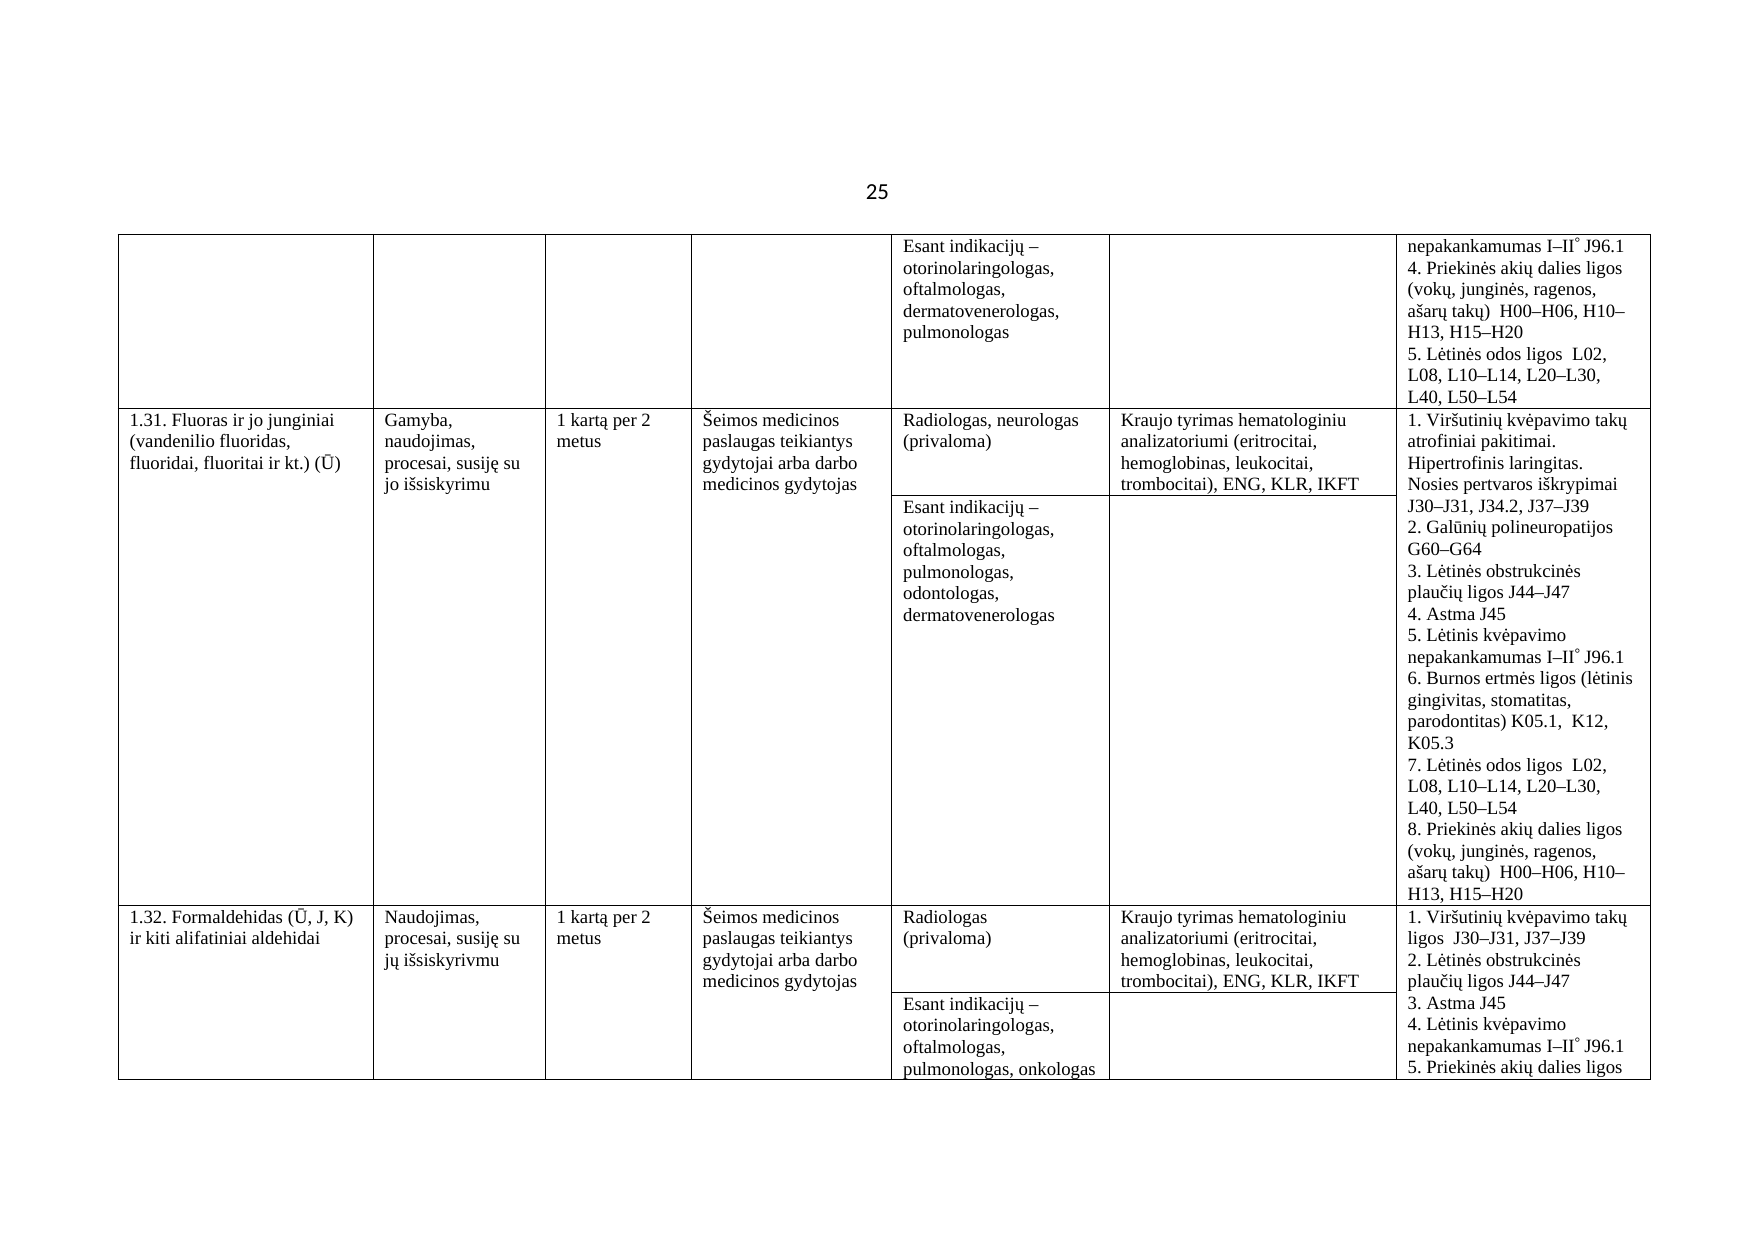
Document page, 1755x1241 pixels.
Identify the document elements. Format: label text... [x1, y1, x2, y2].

table_cell Kraujo tyrimas hematologiniu analizatoriumi (eritrocitai, hemoglobinas, leukocitai, trombocitai), ENG, KLR, IKFT [1110, 906, 1396, 992]
table_cell [546, 235, 691, 407]
table_cell Esant indikacijų – otorinolaringologas, oftalmologas, pulmonologas, onkologas [892, 993, 1109, 1079]
table_cell Šeimos medicinos paslaugas teikiantys gydytojai arba darbo medicinos gydytojas [692, 409, 891, 904]
table_cell 1 kartą per 2 metus [546, 906, 691, 1079]
table_cell [1110, 993, 1396, 1079]
table_cell Gamyba, naudojimas, procesai, susiję su jo išsiskyrimu [374, 409, 545, 904]
table_cell Naudojimas, procesai, susiję su jų išsiskyrivmu [374, 906, 545, 1079]
table_cell Šeimos medicinos paslaugas teikiantys gydytojai arba darbo medicinos gydytojas [692, 906, 891, 1079]
table_cell [1110, 496, 1396, 904]
table_cell nepakankamumas I–II J96.1 4. Priekinės akių dalies ligos (vokų, junginės, ragenos, ašarų takų) H00–H06, H10–H13, H15–H20 5. Lėtinės odos ligos L02, L08, L10–L14, L20–L30, L40, L50–L54 [1397, 235, 1650, 407]
table_cell Esant indikacijų – otorinolaringologas, oftalmologas, pulmonologas, odontologas, dermatovenerologas [892, 496, 1109, 904]
table_cell Radiologas (privaloma) [892, 906, 1109, 992]
table_cell 1.31. Fluoras ir jo junginiai (vandenilio fluoridas, fluoridai, fluoritai ir kt.) (Ū) [119, 409, 373, 904]
table_cell [692, 235, 891, 407]
table_cell [119, 235, 373, 407]
table_cell Esant indikacijų – otorinolaringologas, oftalmologas, dermatovenerologas, pulmonologas [892, 235, 1109, 407]
table_cell 1 kartą per 2 metus [546, 409, 691, 904]
table_cell 1. Viršutinių kvėpavimo takų atrofiniai pakitimai. Hipertrofinis laringitas. Nosies pertvaros iškrypimai J30–J31, J34.2, J37–J39 2. Galūnių polineuropatijos G60–G64 3. Lėtinės obstrukcinės plaučių ligos J44–J47 4. Astma J45 5. Lėtinis kvėpavimo nepakankamumas I–II J96.1 6. Burnos ertmės ligos (lėtinis gingivitas, stomatitas, parodontitas) K05.1, K12, K05.3 7. Lėtinės odos ligos L02, L08, L10–L14, L20–L30, L40, L50–L54 8. Priekinės akių dalies ligos (vokų, junginės, ragenos, ašarų takų) H00–H06, H10–H13, H15–H20 [1397, 409, 1650, 904]
table_cell [374, 235, 545, 407]
table_cell 1. Viršutinių kvėpavimo takų ligos J30–J31, J37–J39 2. Lėtinės obstrukcinės plaučių ligos J44–J47 3. Astma J45 4. Lėtinis kvėpavimo nepakankamumas I–II J96.1 5. Priekinės akių dalies ligos [1397, 906, 1650, 1079]
table_cell 1.32. Formaldehidas (Ū, J, K) ir kiti alifatiniai aldehidai [119, 906, 373, 1079]
table_cell Kraujo tyrimas hematologiniu analizatoriumi (eritrocitai, hemoglobinas, leukocitai, trombocitai), ENG, KLR, IKFT [1110, 409, 1396, 495]
table_cell [1110, 235, 1396, 407]
table_cell Radiologas, neurologas (privaloma) [892, 409, 1109, 495]
